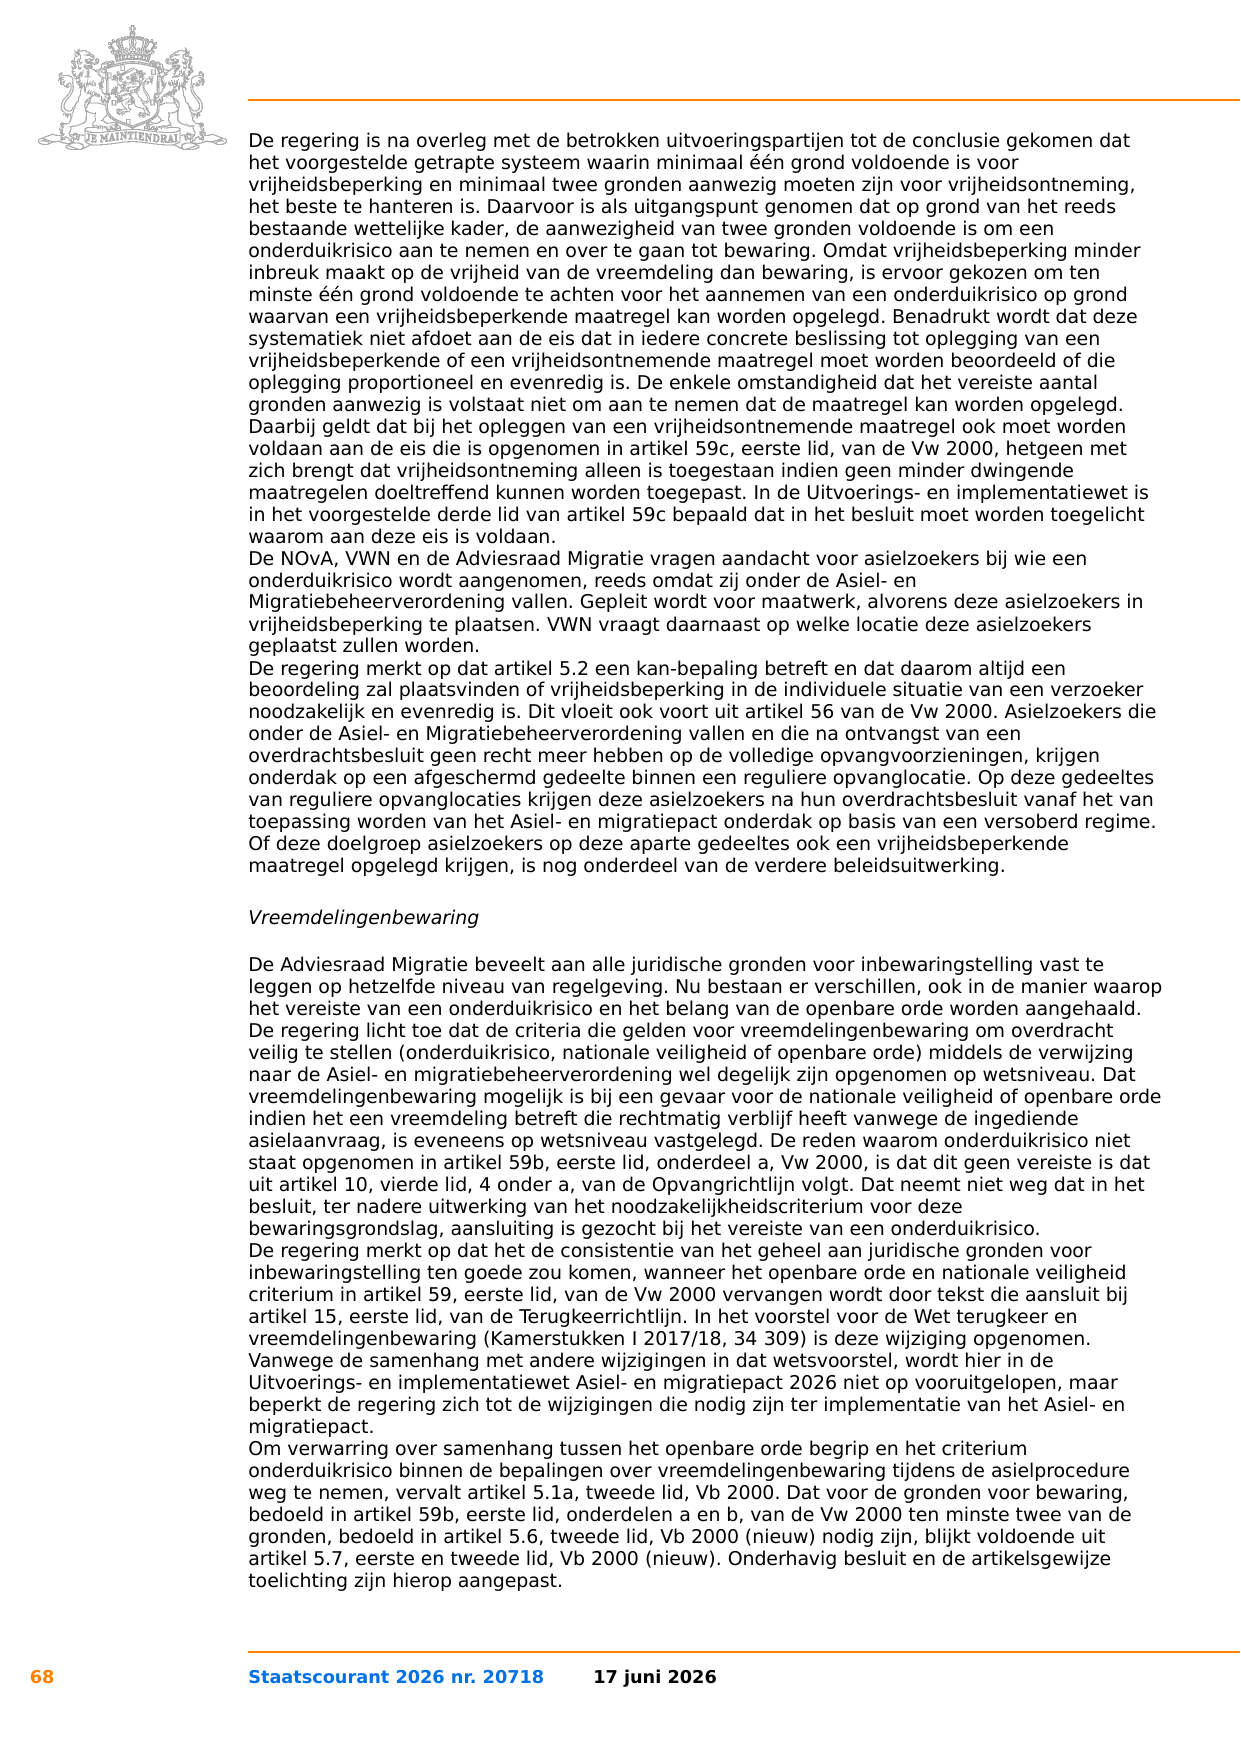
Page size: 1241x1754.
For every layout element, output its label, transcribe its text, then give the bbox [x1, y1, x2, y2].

text De Adviesraad Migratie beveelt aan alle juridische gronden voor inbewaringstelling vast te leggen op hetzelfde niveau van regelgeving. Nu bestaan er verschillen, ook in de manier waarop het vereiste van een onderduikrisico en het belang van de openbare orde worden aangehaald. [248, 954, 1163, 1020]
text De NOvA, VWN en de Adviesraad Migratie vragen aandacht voor asielzoekers bij wie een onderduikrisico wordt aangenomen, reeds omdat zij onder de Asiel- en Migratiebeheerverordening vallen. Gepleit wordt voor maatwerk, alvorens deze asielzoekers in vrijheidsbeperking te plaatsen. VWN vraagt daarnaast op welke locatie deze asielzoekers geplaatst zullen worden. [248, 547, 1163, 657]
text Om verwarring over samenhang tussen het openbare orde begrip en het criterium onderduikrisico binnen de bepalingen over vreemdelingenbewaring tijdens de asielprocedure weg te nemen, vervalt artikel 5.1a, tweede lid, Vb 2000. Dat voor de gronden voor bewaring, bedoeld in artikel 59b, eerste lid, onderdelen a en b, van de Vw 2000 ten minste twee van de gronden, bedoeld in artikel 5.6, tweede lid, Vb 2000 (nieuw) nodig zijn, blijkt voldoende uit artikel 5.7, eerste en tweede lid, Vb 2000 (nieuw). Onderhavig besluit en de artikelsgewijze toelichting zijn hierop aangepast. [248, 1438, 1163, 1592]
picture [38, 25, 227, 150]
text De regering merkt op dat het de consistentie van het geheel aan juridische gronden voor inbewaringstelling ten goede zou komen, wanneer het openbare orde en nationale veiligheid criterium in artikel 59, eerste lid, van de Vw 2000 vervangen wordt door tekst die aansluit bij artikel 15, eerste lid, van de Terugkeerrichtlijn. In het voorstel voor de Wet terugkeer en vreemdelingenbewaring (Kamerstukken I 2017/18, 34 309) is deze wijziging opgenomen. Vanwege de samenhang met andere wijzigingen in dat wetsvoorstel, wordt hier in de Uitvoerings- en implementatiewet Asiel- en migratiepact 2026 niet op vooruitgelopen, maar beperkt de regering zich tot de wijzigingen die nodig zijn ter implementatie van het Asiel- en migratiepact. [248, 1240, 1163, 1438]
text De regering merkt op dat artikel 5.2 een kan-bepaling betreft en dat daarom altijd een beoordeling zal plaatsvinden of vrijheidsbeperking in de individuele situatie van een verzoeker noodzakelijk en evenredig is. Dit vloeit ook voort uit artikel 56 van de Vw 2000. Asielzoekers die onder de Asiel- en Migratiebeheerverordening vallen en die na ontvangst van een overdrachtsbesluit geen recht meer hebben op de volledige opvangvoorzieningen, krijgen onderdak op een afgeschermd gedeelte binnen een reguliere opvanglocatie. Op deze gedeeltes van reguliere opvanglocaties krijgen deze asielzoekers na hun overdrachtsbesluit vanaf het van toepassing worden van het Asiel- en migratiepact onderdak op basis van een versoberd regime. Of deze doelgroep asielzoekers op deze aparte gedeeltes ook een vrijheidsbeperkende maatregel opgelegd krijgen, is nog onderdeel van de verdere beleidsuitwerking. [248, 657, 1163, 877]
text De regering is na overleg met de betrokken uitvoeringspartijen tot de conclusie gekomen dat het voorgestelde getrapte systeem waarin minimaal één grond voldoende is voor vrijheidsbeperking en minimaal twee gronden aanwezig moeten zijn voor vrijheidsontneming, het beste te hanteren is. Daarvoor is als uitgangspunt genomen dat op grond van het reeds bestaande wettelijke kader, de aanwezigheid van twee gronden voldoende is om een onderduikrisico aan te nemen en over te gaan tot bewaring. Omdat vrijheidsbeperking minder inbreuk maakt op de vrijheid van de vreemdeling dan bewaring, is ervoor gekozen om ten minste één grond voldoende te achten voor het aannemen van een onderduikrisico op grond waarvan een vrijheidsbeperkende maatregel kan worden opgelegd. Benadrukt wordt dat deze systematiek niet afdoet aan de eis dat in iedere concrete beslissing tot oplegging van een vrijheidsbeperkende of een vrijheidsontnemende maatregel moet worden beoordeeld of die oplegging proportioneel en evenredig is. De enkele omstandigheid dat het vereiste aantal gronden aanwezig is volstaat niet om aan te nemen dat de maatregel kan worden opgelegd. Daarbij geldt dat bij het opleggen van een vrijheidsontnemende maatregel ook moet worden voldaan aan de eis die is opgenomen in artikel 59c, eerste lid, van de Vw 2000, hetgeen met zich brengt dat vrijheidsontneming alleen is toegestaan indien geen minder dwingende maatregelen doeltreffend kunnen worden toegepast. In de Uitvoerings- en implementatiewet is in het voorgestelde derde lid van artikel 59c bepaald dat in het besluit moet worden toegelicht waarom aan deze eis is voldaan. [248, 130, 1163, 547]
subtitle Vreemdelingenbewaring [248, 907, 1163, 929]
text De regering licht toe dat de criteria die gelden voor vreemdelingenbewaring om overdracht veilig te stellen (onderduikrisico, nationale veiligheid of openbare orde) middels de verwijzing naar de Asiel- en migratiebeheerverordening wel degelijk zijn opgenomen op wetsniveau. Dat vreemdelingenbewaring mogelijk is bij een gevaar voor de nationale veiligheid of openbare orde indien het een vreemdeling betreft die rechtmatig verblijf heeft vanwege de ingediende asielaanvraag, is eveneens op wetsniveau vastgelegd. De reden waarom onderduikrisico niet staat opgenomen in artikel 59b, eerste lid, onderdeel a, Vw 2000, is dat dit geen vereiste is dat uit artikel 10, vierde lid, 4 onder a, van de Opvangrichtlijn volgt. Dat neemt niet weg dat in het besluit, ter nadere uitwerking van het noodzakelijkheidscriterium voor deze bewaringsgrondslag, aansluiting is gezocht bij het vereiste van een onderduikrisico. [248, 1020, 1163, 1240]
